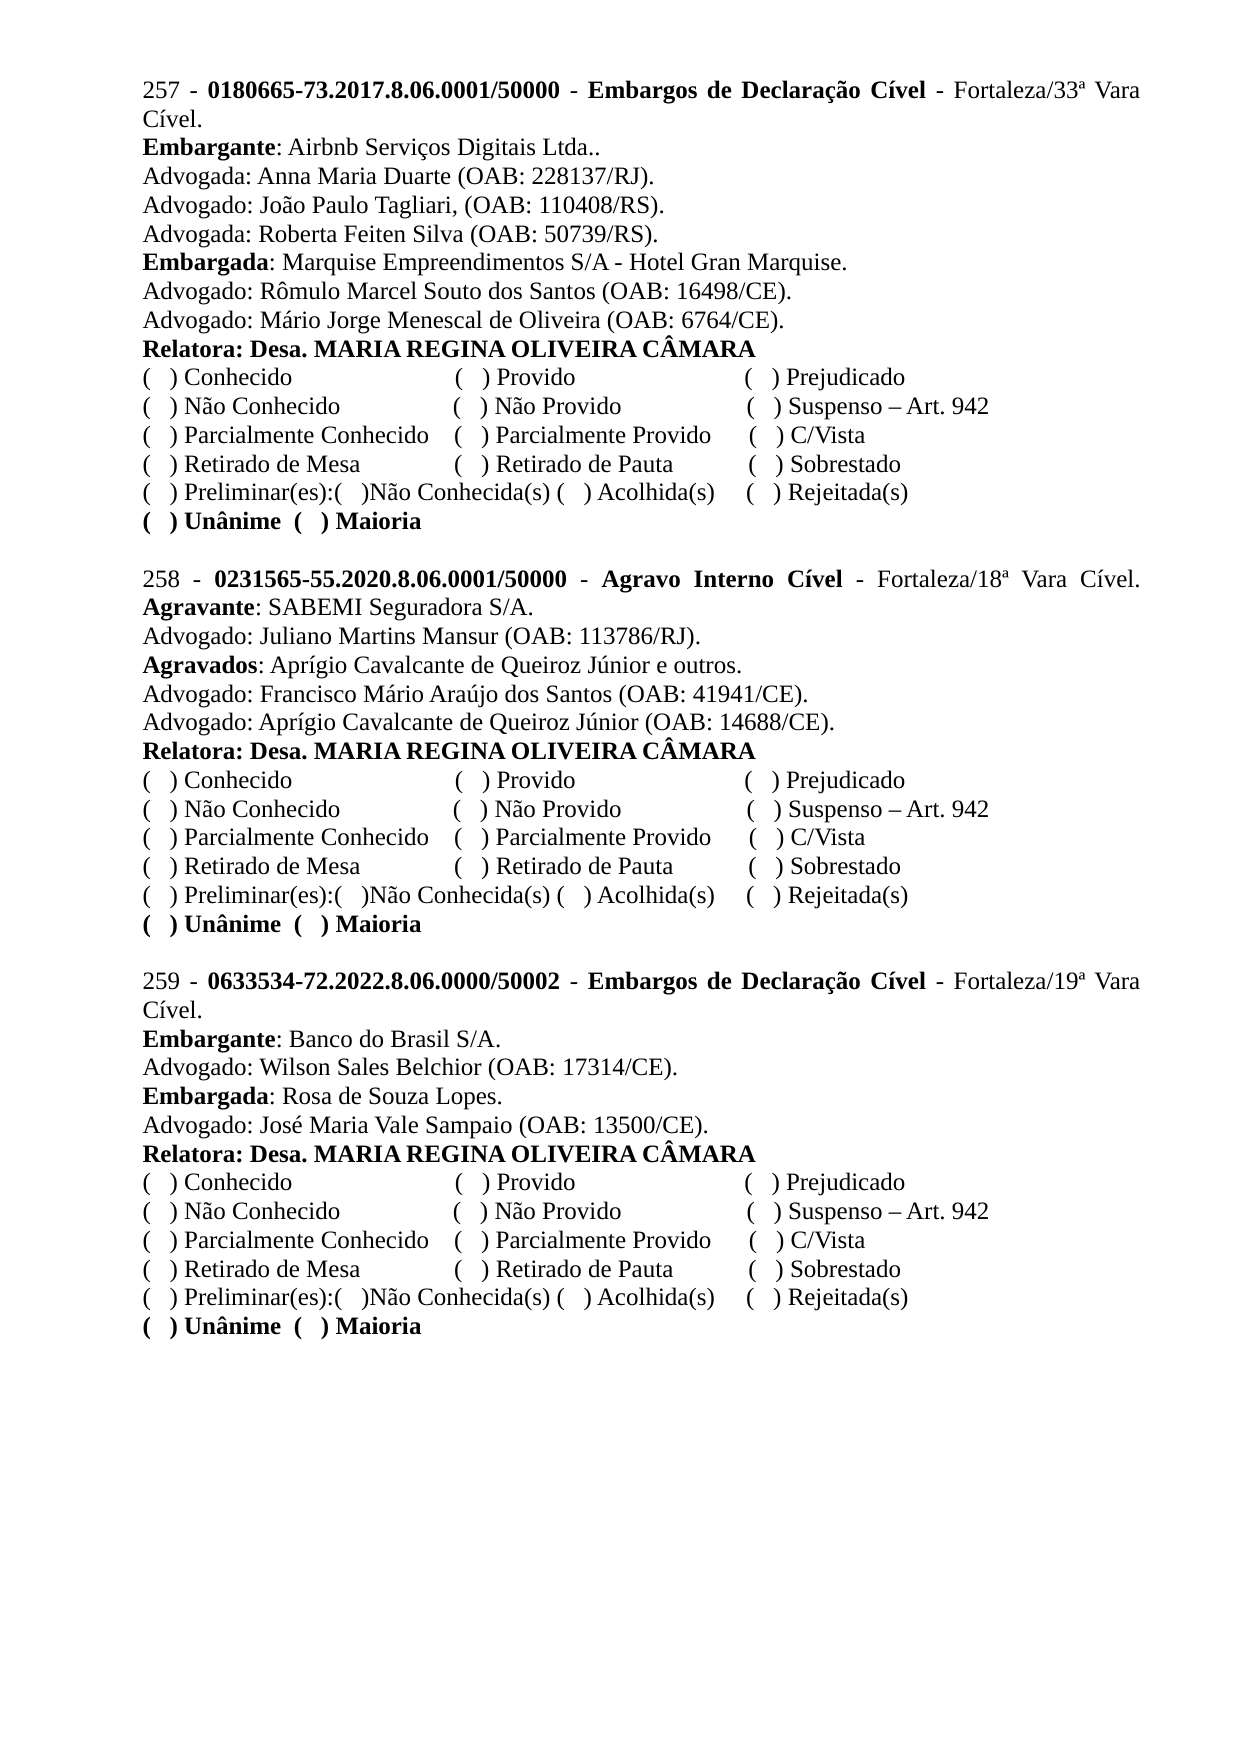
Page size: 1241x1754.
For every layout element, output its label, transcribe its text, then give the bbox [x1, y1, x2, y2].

text Agravados: Aprígio Cavalcante de Queiroz Júnior e outros. [142, 650, 1141, 679]
text ( ) Parcialmente Conhecido ( ) Parcialmente Provido ( ) C/Vista [142, 1225, 1158, 1254]
text ( ) Não Conhecido ( ) Não Provido ( ) Suspenso – Art. 942 [142, 794, 1158, 822]
text ( ) Preliminar(es):( )Não Conhecida(s) ( ) Acolhida(s) ( ) Rejeitada(s) [142, 880, 1158, 909]
text ( ) Parcialmente Conhecido ( ) Parcialmente Provido ( ) C/Vista [142, 420, 1158, 449]
text ( ) Não Conhecido ( ) Não Provido ( ) Suspenso – Art. 942 [142, 391, 1158, 420]
text Advogado: Francisco Mário Araújo dos Santos (OAB: 41941/CE). [142, 679, 1141, 707]
text 258 - 0231565-55.2020.8.06.0001/50000 - Agravo Interno Cível - Fortaleza/18ª Vara Cível. Agravante: SABEMI Seguradora S/A. [142, 564, 1141, 621]
text Embargada: Rosa de Souza Lopes. [142, 1081, 1141, 1110]
text Relatora: Desa. MARIA REGINA OLIVEIRA CÂMARA [142, 736, 1141, 765]
text ( ) Não Conhecido ( ) Não Provido ( ) Suspenso – Art. 942 [142, 1196, 1158, 1225]
text Advogado: Aprígio Cavalcante de Queiroz Júnior (OAB: 14688/CE). [142, 707, 1141, 736]
text Advogado: José Maria Vale Sampaio (OAB: 13500/CE). [142, 1110, 1141, 1139]
text Embargante: Airbnb Serviços Digitais Ltda.. [142, 132, 1141, 161]
text Relatora: Desa. MARIA REGINA OLIVEIRA CÂMARA [142, 334, 1141, 362]
text Advogada: Roberta Feiten Silva (OAB: 50739/RS). [142, 219, 1141, 247]
text ( ) Conhecido ( ) Provido ( ) Prejudicado [142, 1167, 1141, 1196]
text Advogado: Juliano Martins Mansur (OAB: 113786/RJ). [142, 621, 1141, 650]
text ( ) Preliminar(es):( )Não Conhecida(s) ( ) Acolhida(s) ( ) Rejeitada(s) [142, 1282, 1158, 1311]
text ( ) Unânime ( ) Maioria [142, 909, 1158, 937]
text Advogado: Mário Jorge Menescal de Oliveira (OAB: 6764/CE). [142, 305, 1141, 334]
text ( ) Conhecido ( ) Provido ( ) Prejudicado [142, 765, 1141, 794]
text Advogada: Anna Maria Duarte (OAB: 228137/RJ). [142, 161, 1141, 190]
text Advogado: João Paulo Tagliari, (OAB: 110408/RS). [142, 190, 1141, 219]
text ( ) Retirado de Mesa ( ) Retirado de Pauta ( ) Sobrestado [142, 449, 1158, 477]
text Relatora: Desa. MARIA REGINA OLIVEIRA CÂMARA [142, 1139, 1141, 1167]
text ( ) Conhecido ( ) Provido ( ) Prejudicado [142, 362, 1141, 391]
text ( ) Unânime ( ) Maioria [142, 506, 1158, 535]
text ( ) Retirado de Mesa ( ) Retirado de Pauta ( ) Sobrestado [142, 1254, 1158, 1282]
text 257 - 0180665-73.2017.8.06.0001/50000 - Embargos de Declaração Cível - Fortaleza/33ª Vara Cível. [142, 75, 1141, 132]
text Advogado: Wilson Sales Belchior (OAB: 17314/CE). [142, 1052, 1141, 1081]
text Embargante: Banco do Brasil S/A. [142, 1024, 1141, 1052]
text 259 - 0633534-72.2022.8.06.0000/50002 - Embargos de Declaração Cível - Fortaleza/19ª Vara Cível. [142, 966, 1141, 1024]
text ( ) Unânime ( ) Maioria [142, 1311, 1158, 1340]
text Embargada: Marquise Empreendimentos S/A - Hotel Gran Marquise. [142, 247, 1141, 276]
text ( ) Retirado de Mesa ( ) Retirado de Pauta ( ) Sobrestado [142, 851, 1158, 880]
text ( ) Preliminar(es):( )Não Conhecida(s) ( ) Acolhida(s) ( ) Rejeitada(s) [142, 477, 1158, 506]
text ( ) Parcialmente Conhecido ( ) Parcialmente Provido ( ) C/Vista [142, 822, 1158, 851]
text Advogado: Rômulo Marcel Souto dos Santos (OAB: 16498/CE). [142, 276, 1141, 305]
